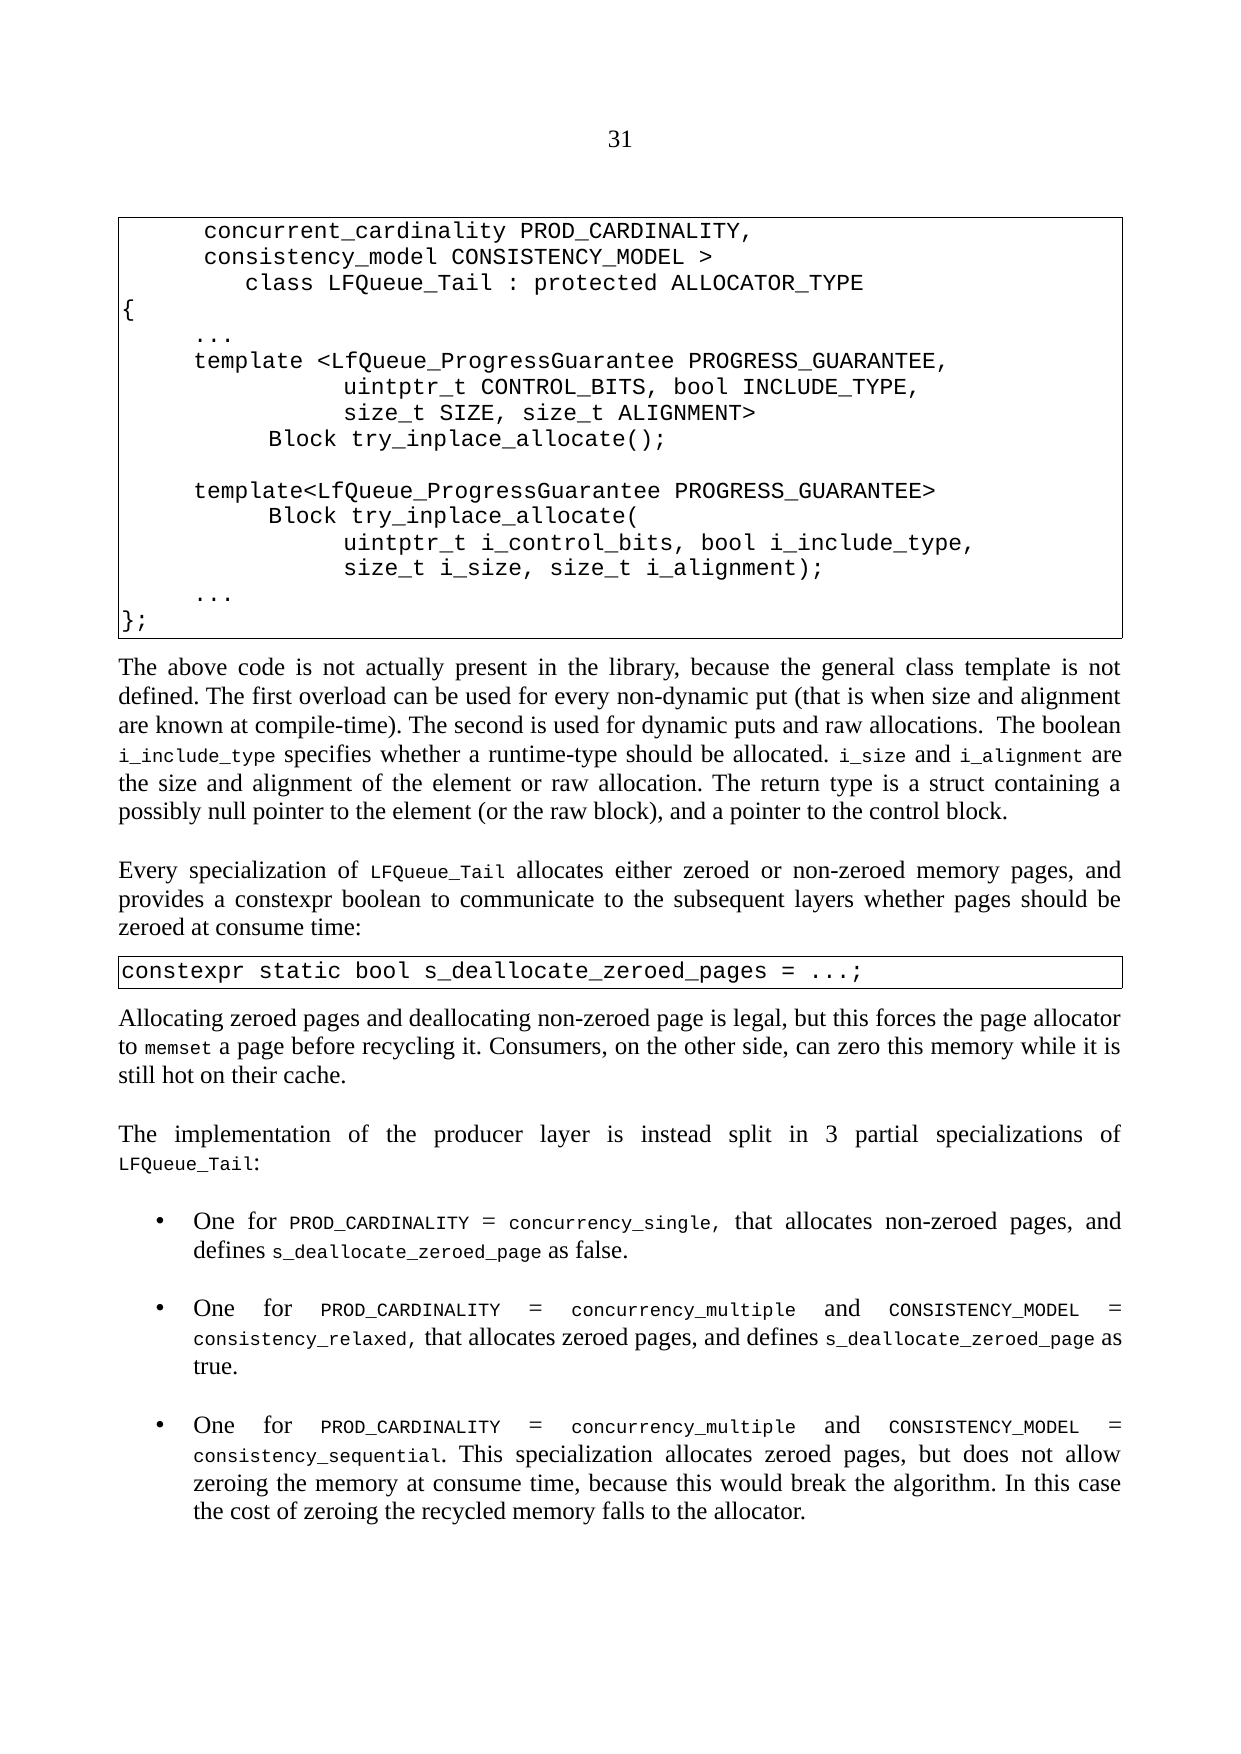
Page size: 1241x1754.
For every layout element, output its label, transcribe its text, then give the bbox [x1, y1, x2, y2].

text class LFQueue_Tail : protected ALLOCATOR_TYPE [119, 268, 1122, 294]
text template <LfQueue_ProgressGuarantee PROGRESS_GUARANTEE, [119, 346, 1122, 372]
text The implementation of the producer layer is instead split in 3 partial specializations of LFQueue_Tail: [118, 1119, 1122, 1176]
text { [119, 294, 1122, 320]
text size_t SIZE, size_t ALIGNMENT> [119, 398, 1122, 424]
text ... [119, 320, 1122, 346]
text uintptr_t CONTROL_BITS, bool INCLUDE_TYPE, [119, 372, 1122, 398]
text The above code is not actually present in the library, because the general class template is not defined. The first overload can be used for every non-dynamic put (that is when size and alignment are known at compile-time). The second is used for dynamic puts and raw allocations. The boolean i_include_type specifies whether a runtime-type should be allocated. i_size and i_alignment are the size and alignment of the element or raw allocation. The return type is a struct containing a possibly null pointer to the element (or the raw block), and a pointer to the control block. [118, 652, 1122, 825]
text template<LfQueue_ProgressGuarantee PROGRESS_GUARANTEE> [119, 476, 1122, 502]
text consistency_model CONSISTENCY_MODEL > [119, 242, 1122, 268]
text ... [119, 580, 1122, 606]
text constexpr static bool s_deallocate_zeroed_pages = ...; [119, 957, 1122, 988]
text Block try_inplace_allocate(); [119, 424, 1122, 453]
text Block try_inplace_allocate( [119, 502, 1122, 528]
list One for PROD_CARDINALITY = concurrency_multiple and CONSISTENCY_MODEL = consistency_relaxed, that allocates zeroed pages, and defines s_deallocate_zeroed_page as true. [156, 1293, 1122, 1380]
text Every specialization of LFQueue_Tail allocates either zeroed or non-zeroed memory pages, and provides a constexpr boolean to communicate to the subsequent layers whether pages should be zeroed at consume time: [118, 855, 1122, 941]
list One for PROD_CARDINALITY = concurrency_multiple and CONSISTENCY_MODEL = consistency_sequential. This specialization allocates zeroed pages, but does not allow zeroing the memory at consume time, because this would break the algorithm. In this case the cost of zeroing the recycled memory falls to the allocator. [156, 1410, 1122, 1525]
text concurrent_cardinality PROD_CARDINALITY, [119, 218, 1122, 242]
text }; [119, 606, 1122, 638]
list One for PROD_CARDINALITY = concurrency_single, that allocates non-zeroed pages, and defines s_deallocate_zeroed_page as false. [156, 1206, 1122, 1264]
text Allocating zeroed pages and deallocating non-zeroed page is legal, but this forces the page allocator to memset a page before recycling it. Consumers, on the other side, can zero this memory while it is still hot on their cache. [118, 1003, 1122, 1089]
text uintptr_t i_control_bits, bool i_include_type, [119, 528, 1122, 554]
text size_t i_size, size_t i_alignment); [119, 554, 1122, 580]
